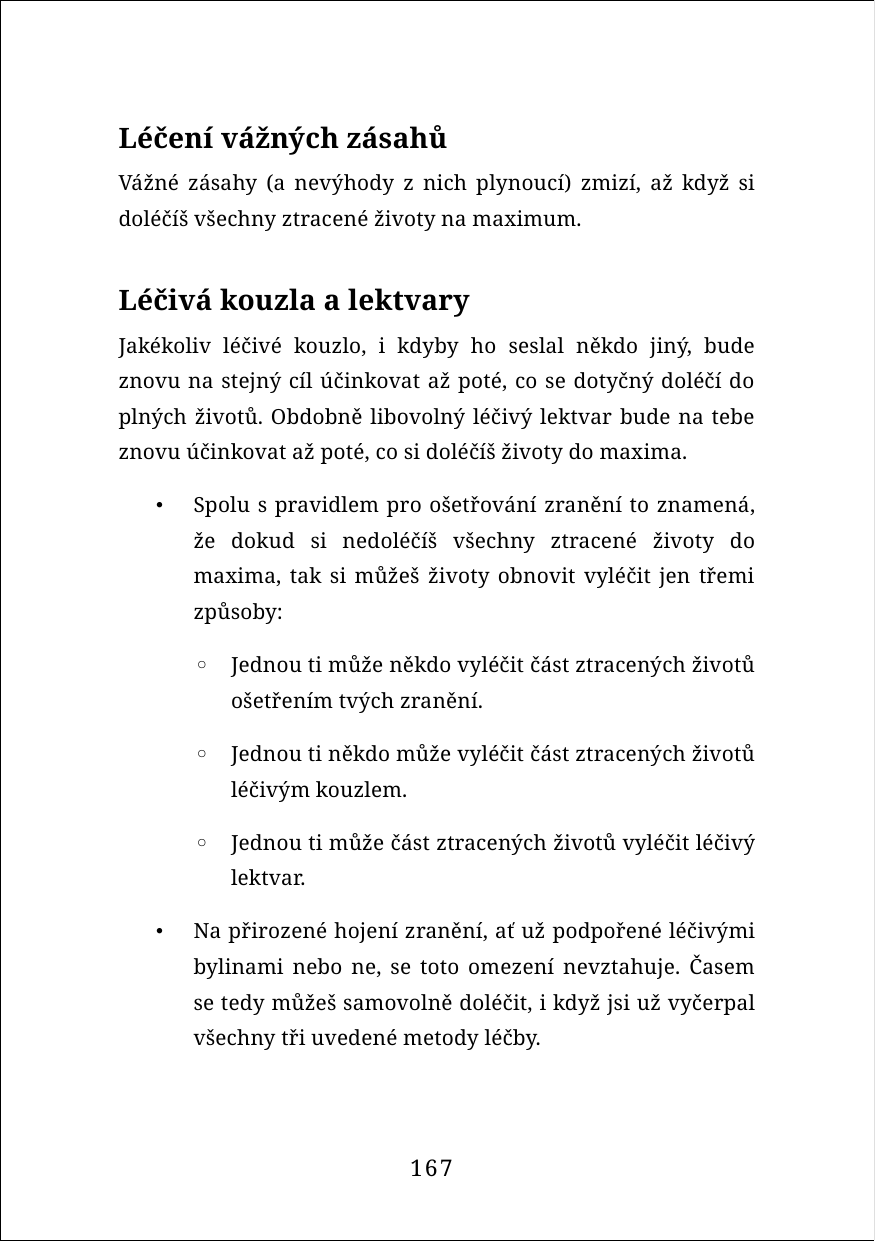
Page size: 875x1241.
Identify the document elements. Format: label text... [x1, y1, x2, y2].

list Jednou ti může někdo vyléčit část ztracených životů ošetřením tvých zranění. [193, 650, 756, 714]
list Jednou ti může část ztracených životů vyléčit léčivý lektvar. [193, 828, 756, 892]
text Vážné zásahy (a nevýhody z nich plynoucí) zmizí, až když si doléčíš všechny ztracené životy na maximum. [118, 168, 756, 232]
list Spolu s pravidlem pro ošetřování zranění to znamená, že dokud si nedoléčíš všechny ztracené životy do maxima, tak si můžeš životy obnovit vyléčit jen třemi způsoby: [156, 491, 756, 626]
subtitle Léčení vážných zásahů [118, 118, 756, 157]
list Jednou ti někdo může vyléčit část ztracených životů léčivým kouzlem. [193, 739, 756, 803]
subtitle Léčivá kouzla a lektvary [118, 281, 756, 319]
list Na přirozené hojení zranění, ať už podpořené léčivými bylinami nebo ne, se toto omezení nevztahuje. Časem se tedy můžeš samovolně doléčit, i když jsi už vyčerpal všechny tři uvedené metody léčby. [156, 917, 756, 1052]
text Jakékoliv léčivé kouzlo, i kdyby ho seslal někdo jiný, bude znovu na stejný cíl účinkovat až poté, co se dotyčný doléčí do plných životů. Obdobně libovolný léčivý lektvar bude na tebe znovu účinkovat až poté, co si doléčíš životy do maxima. [118, 331, 756, 466]
